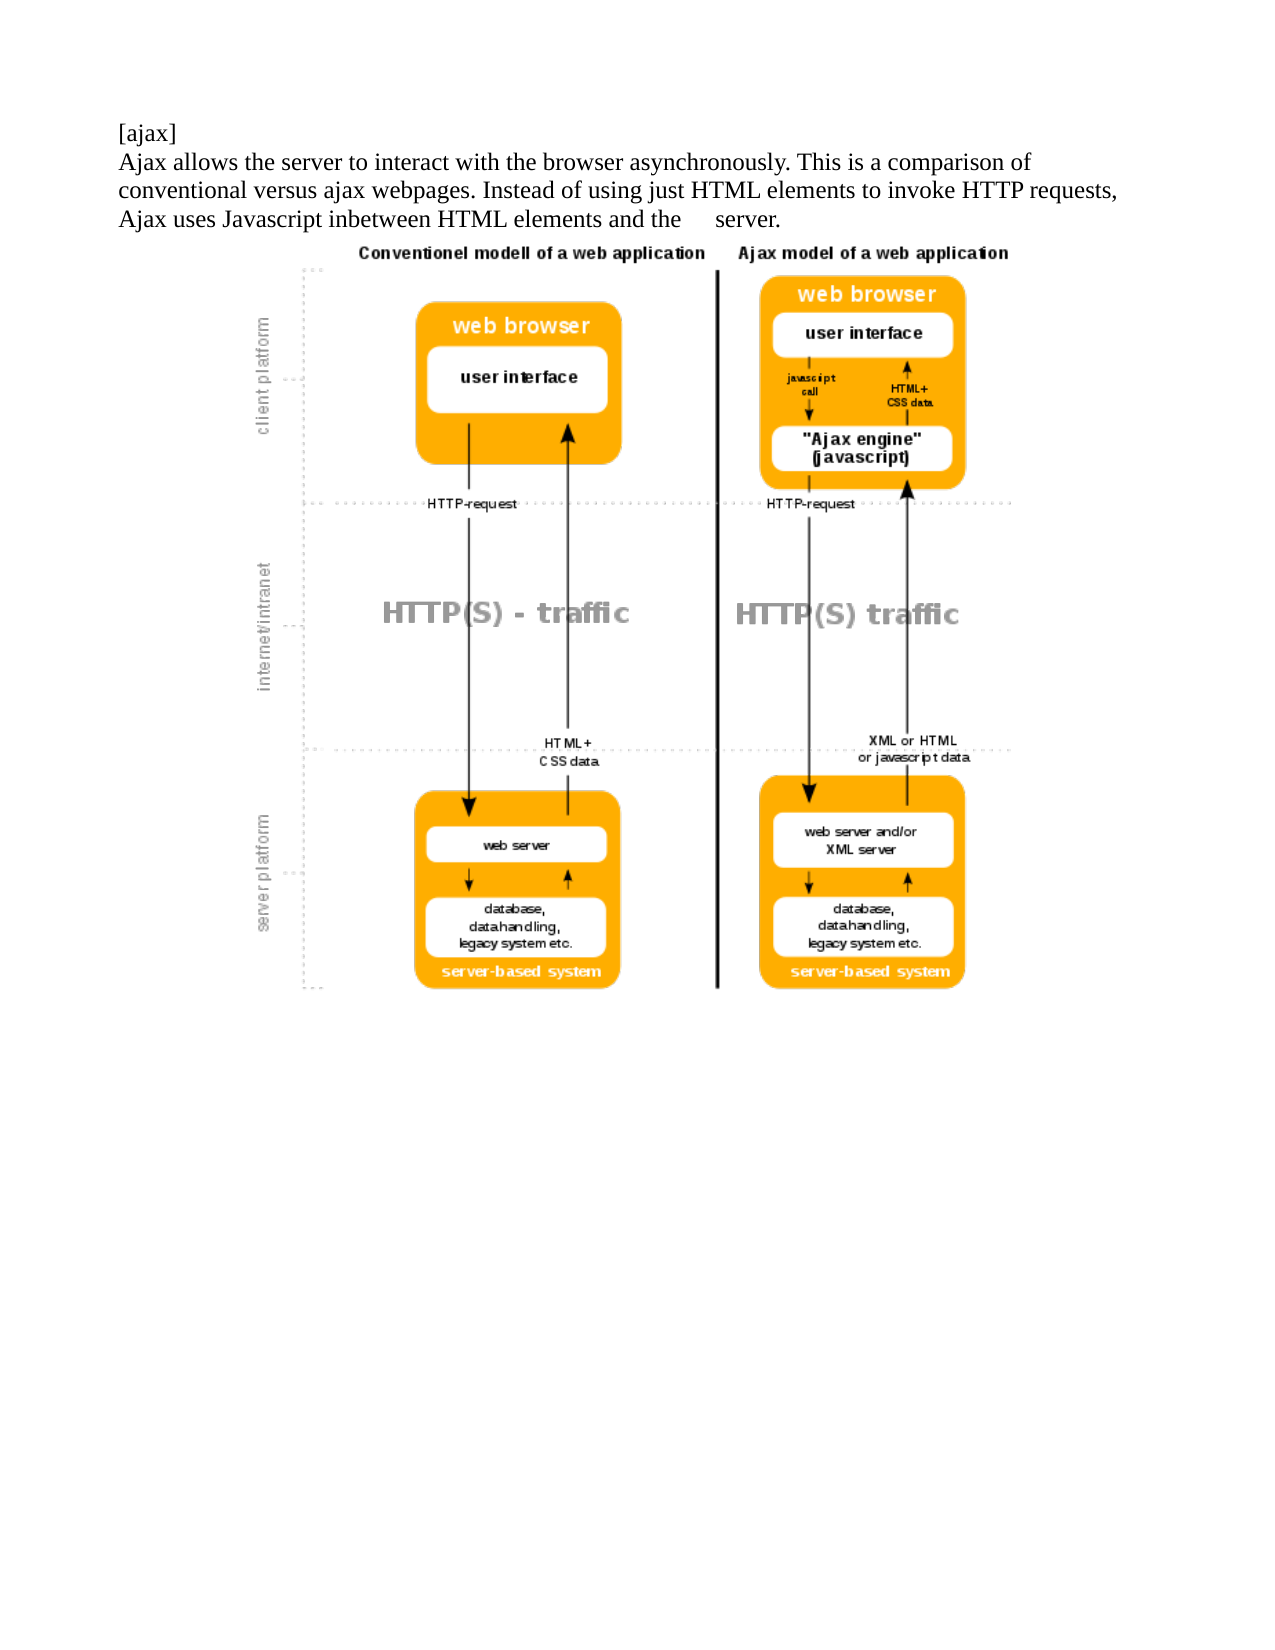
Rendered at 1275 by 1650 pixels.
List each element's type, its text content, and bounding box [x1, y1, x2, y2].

text [ajax] [118, 118, 1157, 147]
picture [234, 233, 1041, 1025]
text Ajax allows the server to interact with the browser asynchronously. This is a comparison of conventional versus ajax webpages. Instead of using just HTML elements to invoke HTTP requests, Ajax uses Javascript inbetween HTML elements and the server. [118, 147, 1157, 233]
